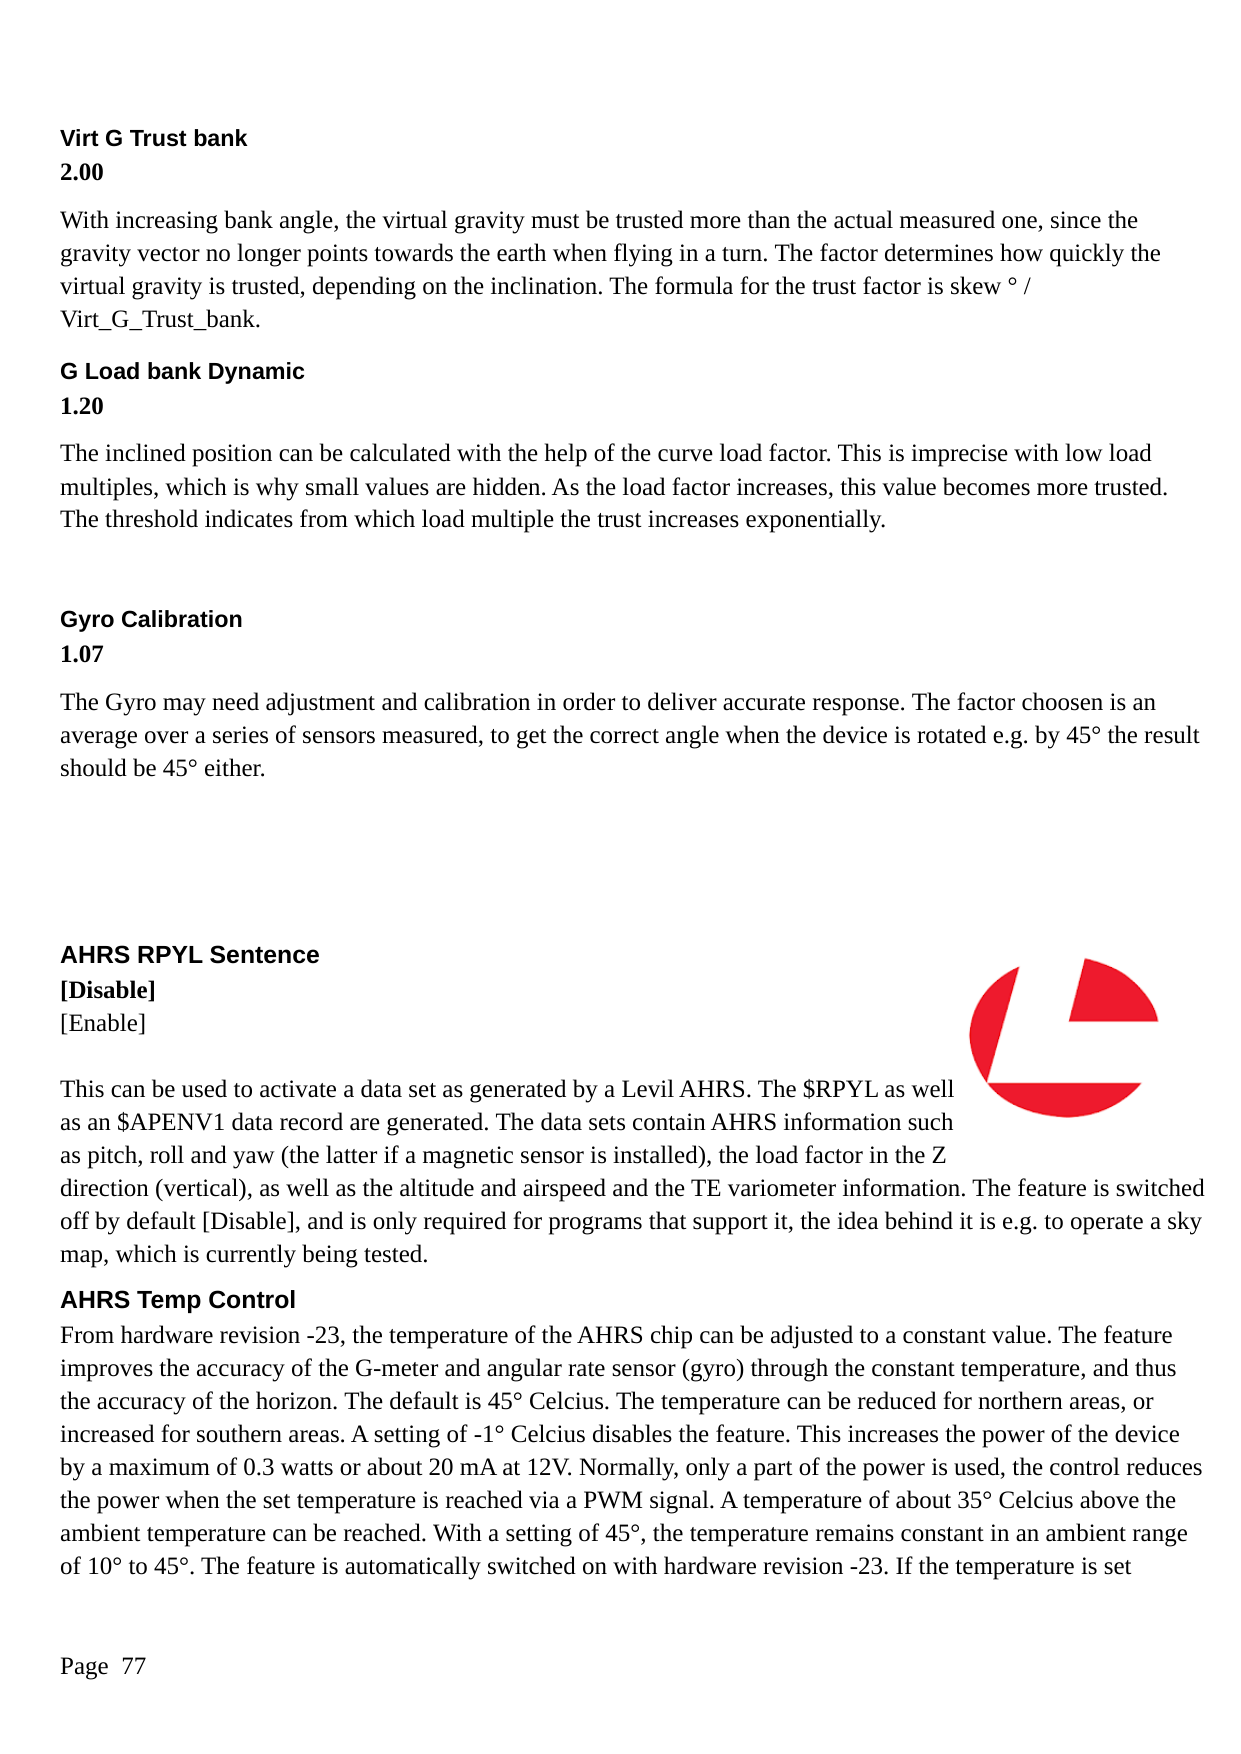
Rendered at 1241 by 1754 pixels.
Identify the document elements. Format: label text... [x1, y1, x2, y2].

text [1180, 1008, 1207, 1037]
subtitle Gyro Calibration [60, 606, 1207, 633]
subtitle AHRS RPYL Sentence [60, 940, 955, 969]
text With increasing bank angle, the virtual gravity must be trusted more than the actual measured one, since the gravity vector no longer points towards the earth when flying in a turn. The factor determines how quickly the virtual gravity is trusted, depending on the inclination. The formula for the trust factor is skew ° / Virt_G_Trust_bank. [60, 205, 1207, 333]
text 2.00 [60, 157, 1207, 186]
text 1.07 [60, 639, 1207, 668]
text [1180, 975, 1207, 1004]
subtitle G Load bank Dynamic [60, 358, 1207, 385]
subtitle Virt G Trust bank [60, 124, 1207, 151]
text This can be used to activate a data set as generated by a Levil AHRS. The $RPYL as well as an $APENV1 data record are generated. The data sets contain AHRS information such as pitch, roll and yaw (the latter if a magnetic sensor is installed), the load factor in the Z direction (vertical), as well as the altitude and airspeed and the TE variometer information. The feature is switched off by default [Disable], and is only required for programs that support it, the idea behind it is e.g. to operate a sky map, which is currently being tested. [60, 1074, 1207, 1268]
subtitle [1180, 940, 1207, 969]
picture [955, 939, 1180, 1148]
text The inclined position can be calculated with the help of the curve load factor. This is imprecise with low load multiples, which is why small values ​​are hidden. As the load factor increases, this value becomes more trusted. The threshold indicates from which load multiple the trust increases exponentially. [60, 438, 1207, 533]
text From hardware revision -23, the temperature of the AHRS chip can be adjusted to a constant value. The feature improves the accuracy of the G-meter and angular rate sensor (gyro) through the constant temperature, and thus the accuracy of the horizon. The default is 45° Celcius. The temperature can be reduced for northern areas, or increased for southern areas. A setting of -1° Celcius disables the feature. This increases the power of the device by a maximum of 0.3 watts or about 20 mA at 12V. Normally, only a part of the power is used, the control reduces the power when the set temperature is reached via a PWM signal. A temperature of about 35° Celcius above the ambient temperature can be reached. With a setting of 45°, the temperature remains constant in an ambient range of 10° to 45°. The feature is automatically switched on with hardware revision -23. If the temperature is set [60, 1320, 1207, 1579]
text 1.20 [60, 391, 1207, 420]
subtitle AHRS Temp Control [60, 1285, 1207, 1313]
text [Disable] [60, 975, 955, 1004]
text The Gyro may need adjustment and calibration in order to deliver accurate response. The factor choosen is an average over a series of sensors measured, to get the correct angle when the device is rotated e.g. by 45° the result should be 45° either. [60, 687, 1207, 781]
text [Enable] [60, 1008, 955, 1037]
